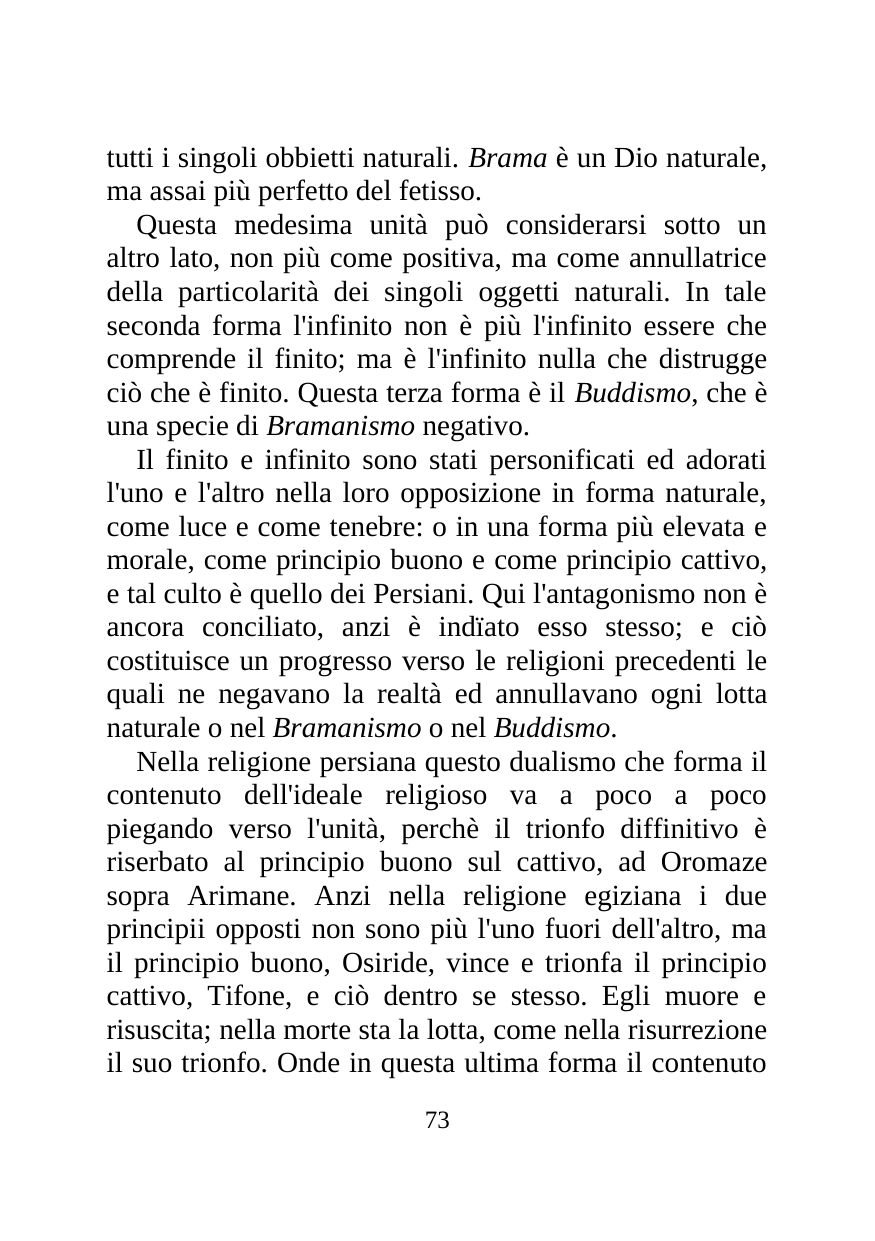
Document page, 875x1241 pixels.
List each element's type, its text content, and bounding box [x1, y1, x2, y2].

text Il finito e infinito sono stati personificati ed adorati l'uno e l'altro nella loro opposizione in forma naturale, come luce e come tenebre: o in una forma più elevata e morale, come principio buono e come principio cattivo, e tal culto è quello dei Persiani. Qui l'antagonismo non è ancora conciliato, anzi è indïato esso stesso; e ciò costituisce un progresso verso le religioni precedenti le quali ne negavano la realtà ed annullavano ogni lotta naturale o nel Bramanismo o nel Buddismo. [106, 442, 768, 744]
text tutti i singoli obbietti naturali. Brama è un Dio naturale, ma assai più perfetto del fetisso. [106, 140, 768, 207]
text Questa medesima unità può considerarsi sotto un altro lato, non più come positiva, ma come annullatrice della particolarità dei singoli oggetti naturali. In tale seconda forma l'infinito non è più l'infinito essere che comprende il finito; ma è l'infinito nulla che distrugge ciò che è finito. Questa terza forma è il Buddismo, che è una specie di Bramanismo negativo. [106, 207, 768, 442]
text Nella religione persiana questo dualismo che forma il contenuto dell'ideale religioso va a poco a poco piegando verso l'unità, perchè il trionfo diffinitivo è riserbato al principio buono sul cattivo, ad Oromaze sopra Arimane. Anzi nella religione egiziana i due principii opposti non sono più l'uno fuori dell'altro, ma il principio buono, Osiride, vince e trionfa il principio cattivo, Tifone, e ciò dentro se stesso. Egli muore e risuscita; nella morte sta la lotta, come nella risurrezione il suo trionfo. Onde in questa ultima forma il contenuto [106, 744, 768, 1079]
